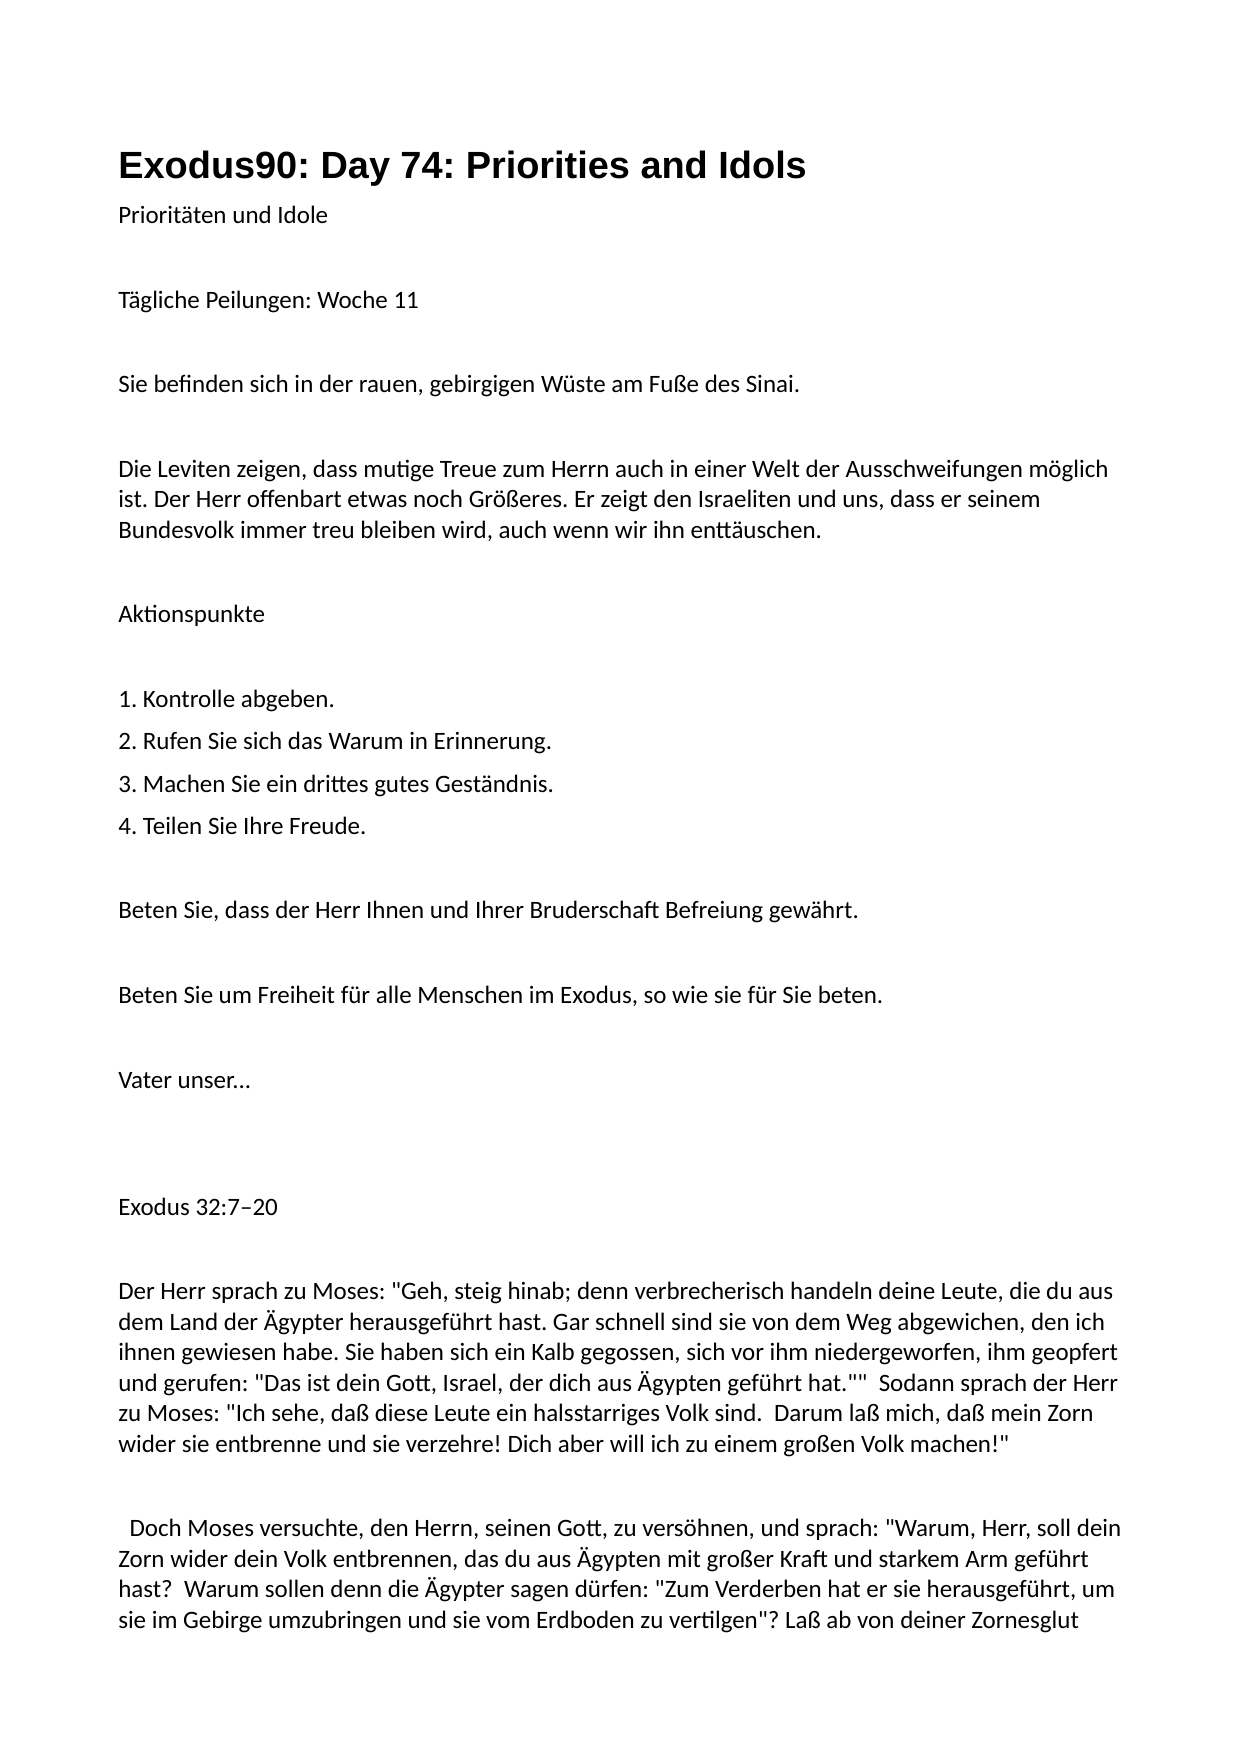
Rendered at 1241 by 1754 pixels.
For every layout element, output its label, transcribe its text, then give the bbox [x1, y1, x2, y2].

text Tägliche Peilungen: Woche 11 [118, 284, 1122, 314]
subtitle Exodus90: Day 74: Priorities and Idols [118, 143, 1122, 187]
text 2. Rufen Sie sich das Warum in Erinnerung. [118, 726, 1122, 756]
text Prioritäten und Idole [118, 199, 1122, 230]
text 3. Machen Sie ein drittes gutes Geständnis. [118, 768, 1122, 798]
text Exodus 32:7–20 [118, 1191, 1122, 1221]
text Die Leviten zeigen, dass mutige Treue zum Herrn auch in einer Welt der Ausschweifungen möglich ist. Der Herr offenbart etwas noch Größeres. Er zeigt den Israeliten und uns, dass er seinem Bundesvolk immer treu bleiben wird, auch wenn wir ihn enttäuschen. [118, 453, 1122, 544]
text 1. Kontrolle abgeben. [118, 683, 1122, 714]
text Vater unser... [118, 1064, 1122, 1094]
text Der Herr sprach zu Moses: "Geh, steig hinab; denn verbrecherisch handeln deine Leute, die du aus dem Land der Ägypter herausgeführt hast. Gar schnell sind sie von dem Weg abgewichen, den ich ihnen gewiesen habe. Sie haben sich ein Kalb gegossen, sich vor ihm niedergeworfen, ihm geopfert und gerufen: "Das ist dein Gott, Israel, der dich aus Ägypten geführt hat."" Sodann sprach der Herr zu Moses: "Ich sehe, daß diese Leute ein halsstarriges Volk sind. Darum laß mich, daß mein Zorn wider sie entbrenne und sie verzehre! Dich aber will ich zu einem großen Volk machen!" [118, 1275, 1122, 1458]
text Beten Sie, dass der Herr Ihnen und Ihrer Bruderschaft Befreiung gewährt. [118, 895, 1122, 925]
text Aktionspunkte [118, 599, 1122, 629]
text Beten Sie um Freiheit für alle Menschen im Exodus, so wie sie für Sie beten. [118, 979, 1122, 1010]
text 4. Teilen Sie Ihre Freude. [118, 810, 1122, 841]
text Doch Moses versuchte, den Herrn, seinen Gott, zu versöhnen, und sprach: "Warum, Herr, soll dein Zorn wider dein Volk entbrennen, das du aus Ägypten mit großer Kraft und starkem Arm geführt hast? Warum sollen denn die Ägypter sagen dürfen: "Zum Verderben hat er sie herausgeführt, um sie im Gebirge umzubringen und sie vom Erdboden zu vertilgen"? Laß ab von deiner Zornesglut [118, 1512, 1122, 1634]
text Sie befinden sich in der rauen, gebirgigen Wüste am Fuße des Sinai. [118, 368, 1122, 399]
